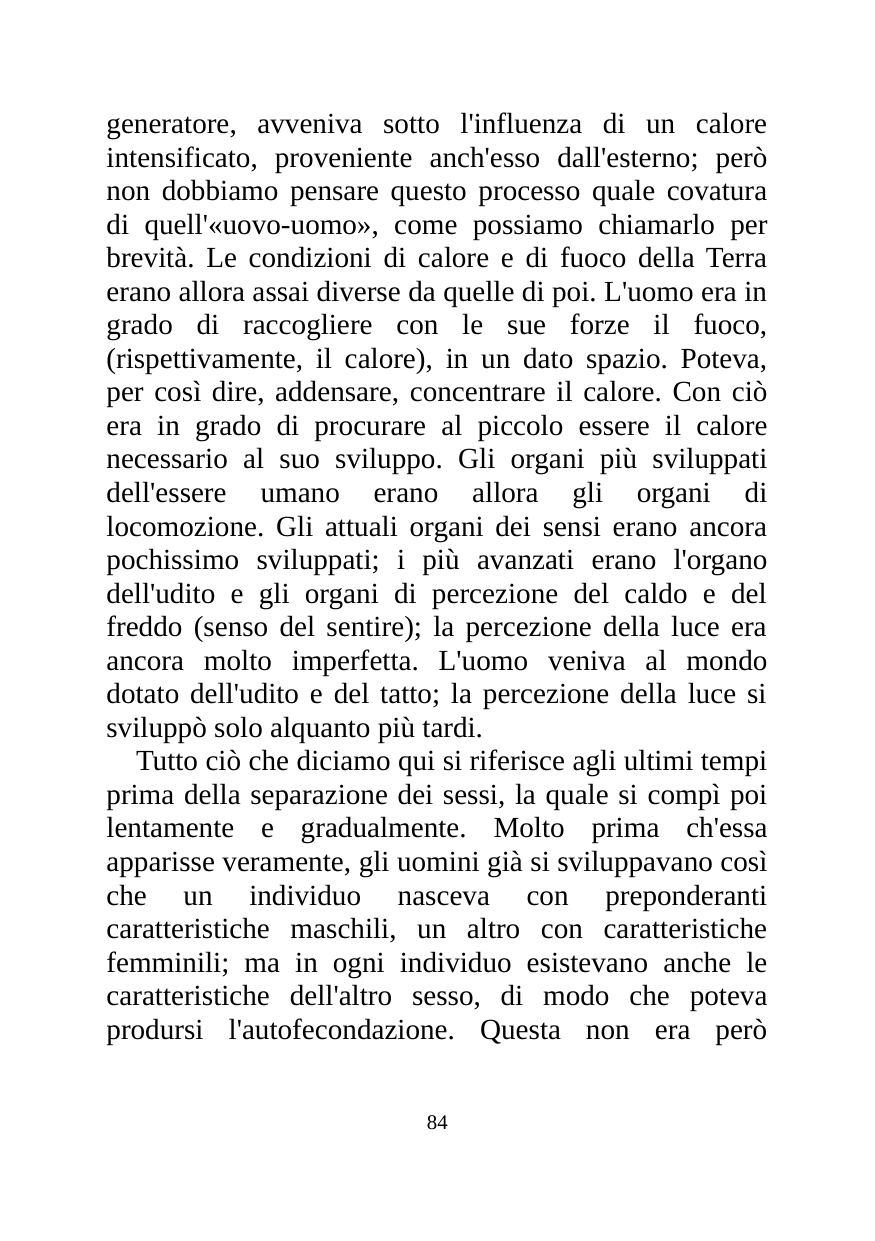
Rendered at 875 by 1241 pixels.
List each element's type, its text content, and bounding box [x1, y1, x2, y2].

text generatore, avveniva sotto l'influenza di un calore intensificato, proveniente anch'esso dall'esterno; però non dobbiamo pensare questo processo quale covatura di quell'«uovo-uomo», come possiamo chiamarlo per brevità. Le condizioni di calore e di fuoco della Terra erano allora assai diverse da quelle di poi. L'uomo era in grado di raccogliere con le sue forze il fuoco, (rispettivamente, il calore), in un dato spazio. Poteva, per così dire, addensare, concentrare il calore. Con ciò era in grado di procurare al piccolo essere il calore necessario al suo sviluppo. Gli organi più sviluppati dell'essere umano erano allora gli organi di locomozione. Gli attuali organi dei sensi erano ancora pochissimo sviluppati; i più avanzati erano l'organo dell'udito e gli organi di percezione del caldo e del freddo (senso del sentire); la percezione della luce era ancora molto imperfetta. L'uomo veniva al mondo dotato dell'udito e del tatto; la percezione della luce si sviluppò solo alquanto più tardi. [106, 106, 768, 743]
text Tutto ciò che diciamo qui si riferisce agli ultimi tempi prima della separazione dei sessi, la quale si compì poi lentamente e gradualmente. Molto prima ch'essa apparisse veramente, gli uomini già si sviluppavano così che un individuo nasceva con preponderanti caratteristiche maschili, un altro con caratteristiche femminili; ma in ogni individuo esistevano anche le caratteristiche dell'altro sesso, di modo che poteva prodursi l'autofecondazione. Questa non era però [106, 743, 768, 1045]
